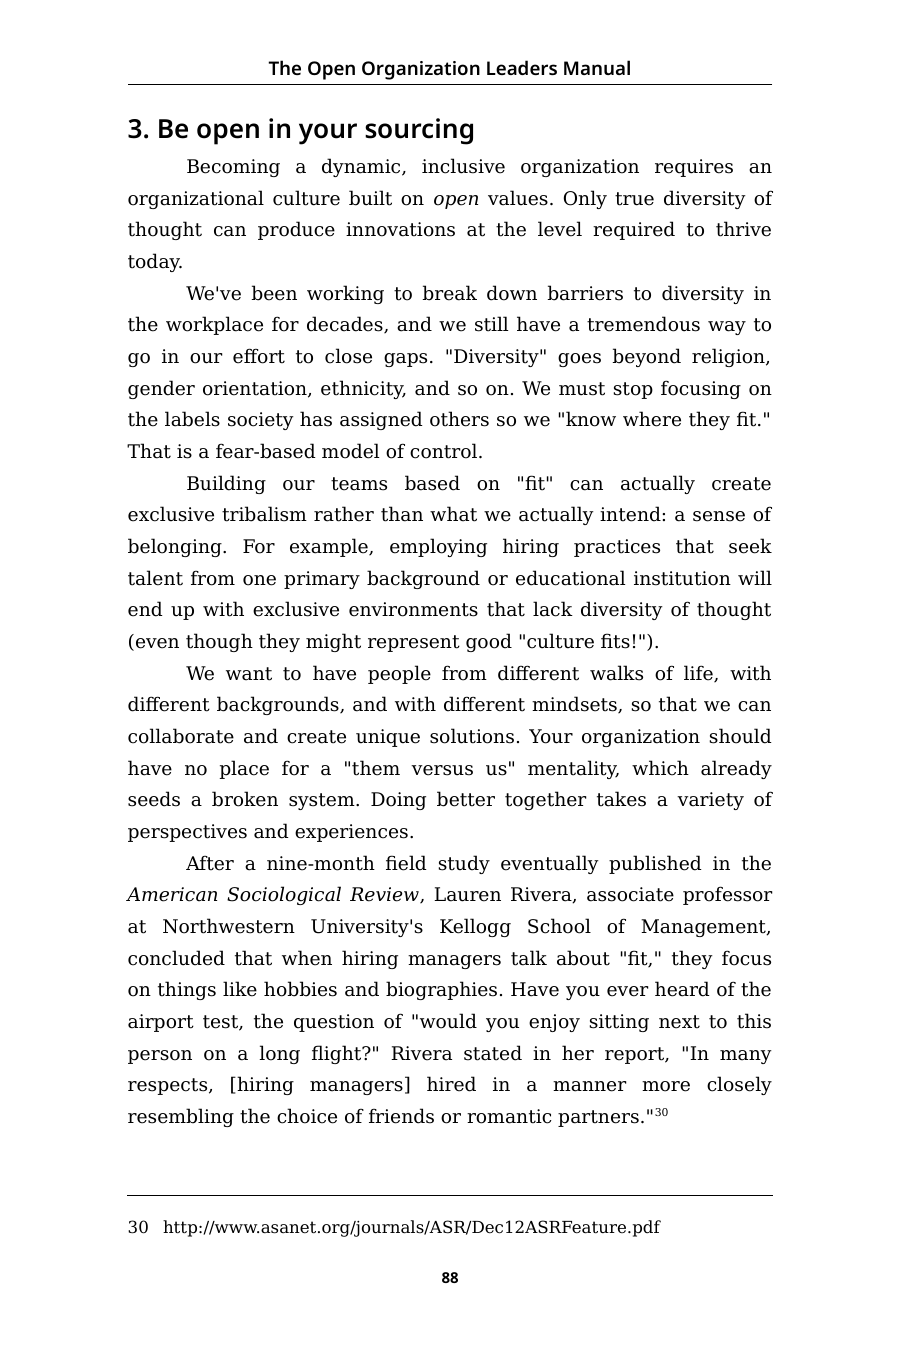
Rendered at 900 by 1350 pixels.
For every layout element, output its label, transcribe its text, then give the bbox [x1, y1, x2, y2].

text http://www.asanet.org/journals/ASR/Dec12ASRFeature.pdf [127, 1218, 772, 1237]
text Becoming a dynamic, inclusive organization requires an organizational culture built on open values. Only true diversity of thought can produce innovations at the level required to thrive today. [127, 156, 772, 273]
text After a nine-month field study eventually published in the American Sociological Review, Lauren Rivera, associate professor at Northwestern University's Kellogg School of Management, concluded that when hiring managers talk about "fit," they focus on things like hobbies and biographies. Have you ever heard of the airport test, the question of "would you enjoy sitting next to this person on a long flight?" Rivera stated in her report, "In many respects, [hiring managers] hired in a manner more closely resembling the choice of friends or romantic partners." [127, 853, 772, 1128]
text We want to have people from different walks of life, with different backgrounds, and with different mindsets, so that we can collaborate and create unique solutions. Your organization should have no place for a "them versus us" mentality, which already seeds a broken system. Doing better together takes a variety of perspectives and experiences. [127, 663, 772, 843]
subtitle 3. Be open in your sourcing [127, 114, 772, 144]
text We've been working to break down barriers to diversity in the workplace for decades, and we still have a tremendous way to go in our effort to close gaps. "Diversity" goes beyond religion, gender orientation, ethnicity, and so on. We must stop focusing on the labels society has assigned others so we "know where they fit." That is a fear-based model of control. [127, 283, 772, 463]
text Building our teams based on "fit" can actually create exclusive tribalism rather than what we actually intend: a sense of belonging. For example, employing hiring practices that seek talent from one primary background or educational institution will end up with exclusive environments that lack diversity of thought (even though they might represent good "culture fits!"). [127, 473, 772, 653]
